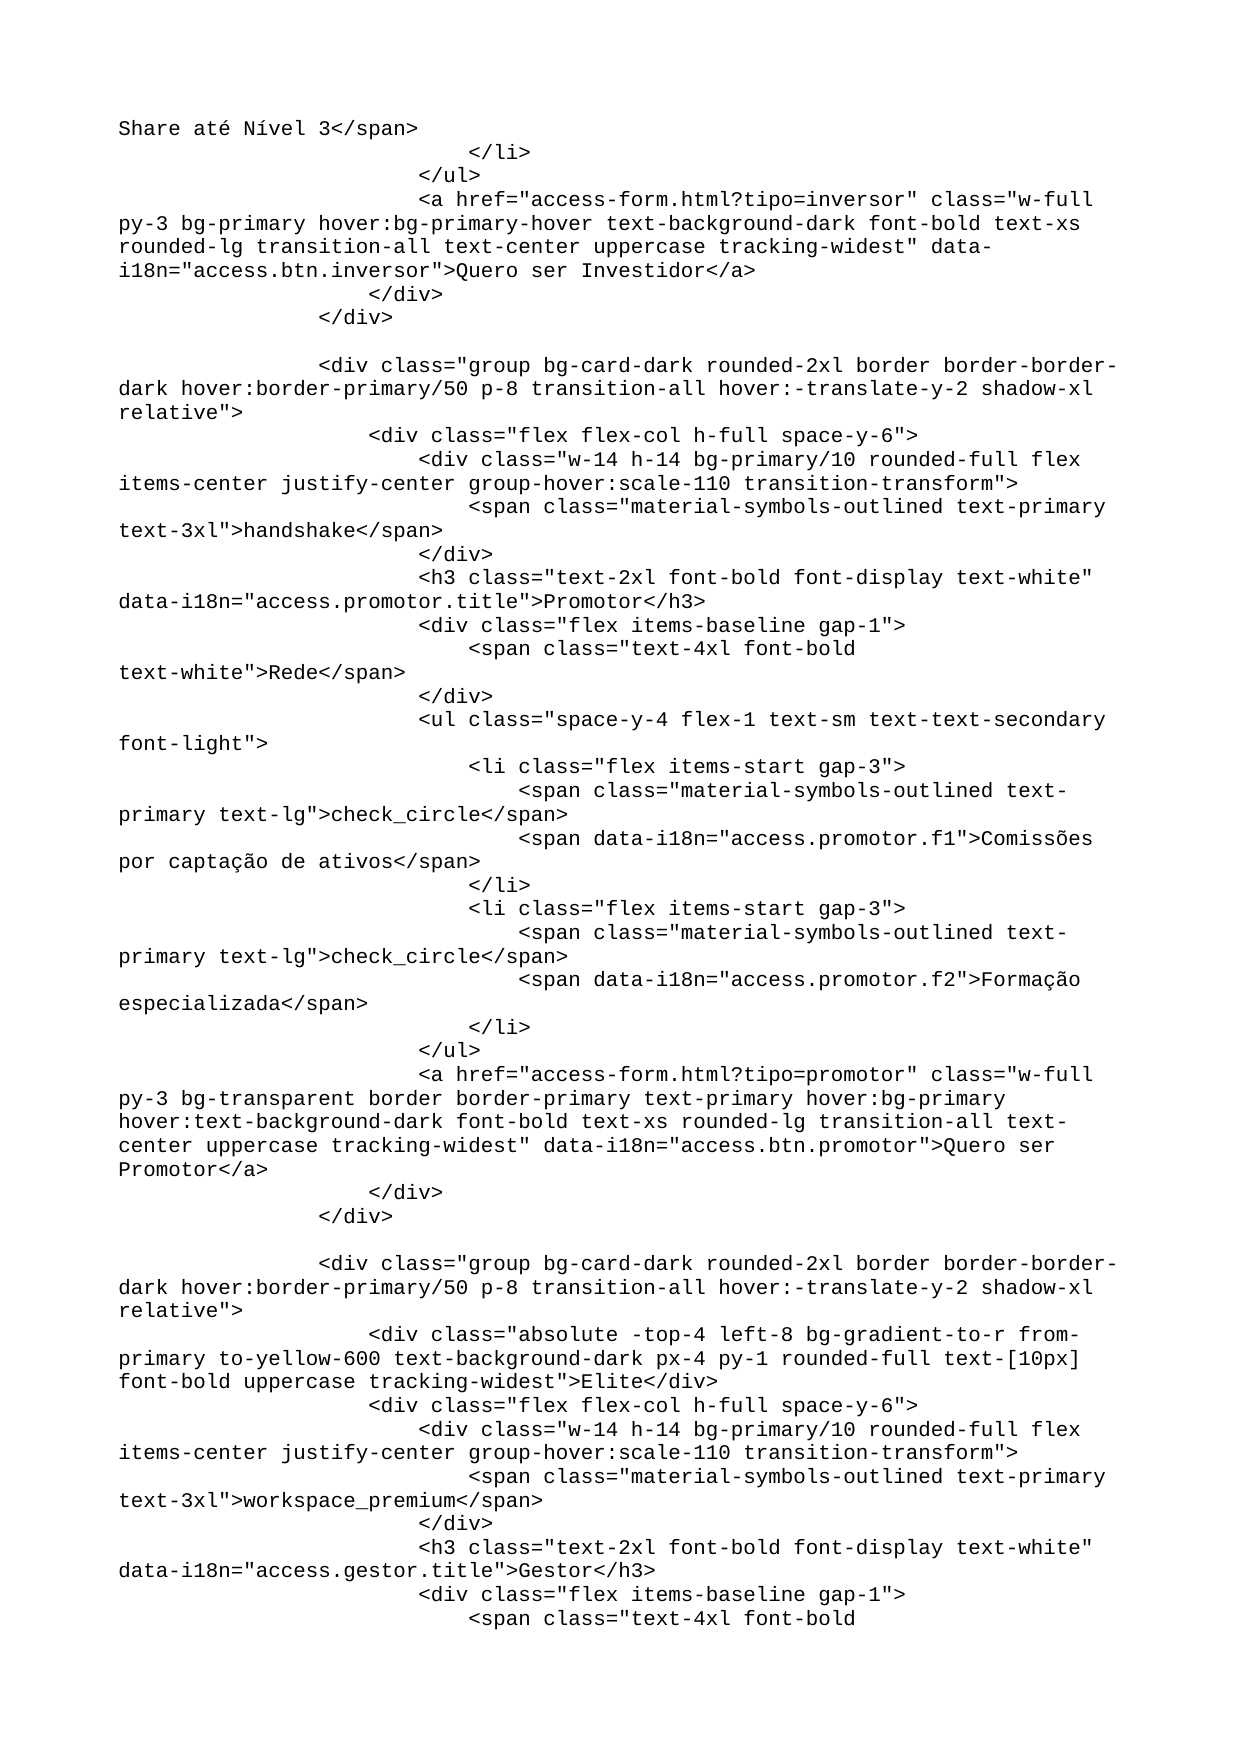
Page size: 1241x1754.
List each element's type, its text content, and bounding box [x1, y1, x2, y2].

table_cell Share até Nível 3</span> </li> </ul> <a href="access-form.html?tipo=inversor" class="w-full py-3 bg-primary hover:bg-primary-hover text-background-dark font-bold text-xs rounded-lg transition-all text-center uppercase tracking-widest" data-i18n="access.btn.inversor">Quero ser Investidor</a> </div> </div> <div class="group bg-card-dark rounded-2xl border border-border-dark hover:border-primary/50 p-8 transition-all hover:-translate-y-2 shadow-xl relative"> <div class="flex flex-col h-full space-y-6"> <div class="w-14 h-14 bg-primary/10 rounded-full flex items-center justify-center group-hover:scale-110 transition-transform"> <span class="material-symbols-outlined text-primary text-3xl">handshake</span> </div> <h3 class="text-2xl font-bold font-display text-white" data-i18n="access.promotor.title">Promotor</h3> <div class="flex items-baseline gap-1"> <span class="text-4xl font-bold text-white">Rede</span> </div> <ul class="space-y-4 flex-1 text-sm text-text-secondary font-light"> <li class="flex items-start gap-3"> <span class="material-symbols-outlined text-primary text-lg">check_circle</span> <span data-i18n="access.promotor.f1">Comissões por captação de ativos</span> </li> <li class="flex items-start gap-3"> <span class="material-symbols-outlined text-primary text-lg">check_circle</span> <span data-i18n="access.promotor.f2">Formação especializada</span> </li> </ul> <a href="access-form.html?tipo=promotor" class="w-full py-3 bg-transparent border border-primary text-primary hover:bg-primary hover:text-background-dark font-bold text-xs rounded-lg transition-all text-center uppercase tracking-widest" data-i18n="access.btn.promotor">Quero ser Promotor</a> </div> </div> <div class="group bg-card-dark rounded-2xl border border-border-dark hover:border-primary/50 p-8 transition-all hover:-translate-y-2 shadow-xl relative"> <div class="absolute -top-4 left-8 bg-gradient-to-r from-primary to-yellow-600 text-background-dark px-4 py-1 rounded-full text-[10px] font-bold uppercase tracking-widest">Elite</div> <div class="flex flex-col h-full space-y-6"> <div class="w-14 h-14 bg-primary/10 rounded-full flex items-center justify-center group-hover:scale-110 transition-transform"> <span class="material-symbols-outlined text-primary text-3xl">workspace_premium</span> </div> <h3 class="text-2xl font-bold font-display text-white" data-i18n="access.gestor.title">Gestor</h3> <div class="flex items-baseline gap-1"> <span class="text-4xl font-bold [118, 118, 1122, 1631]
